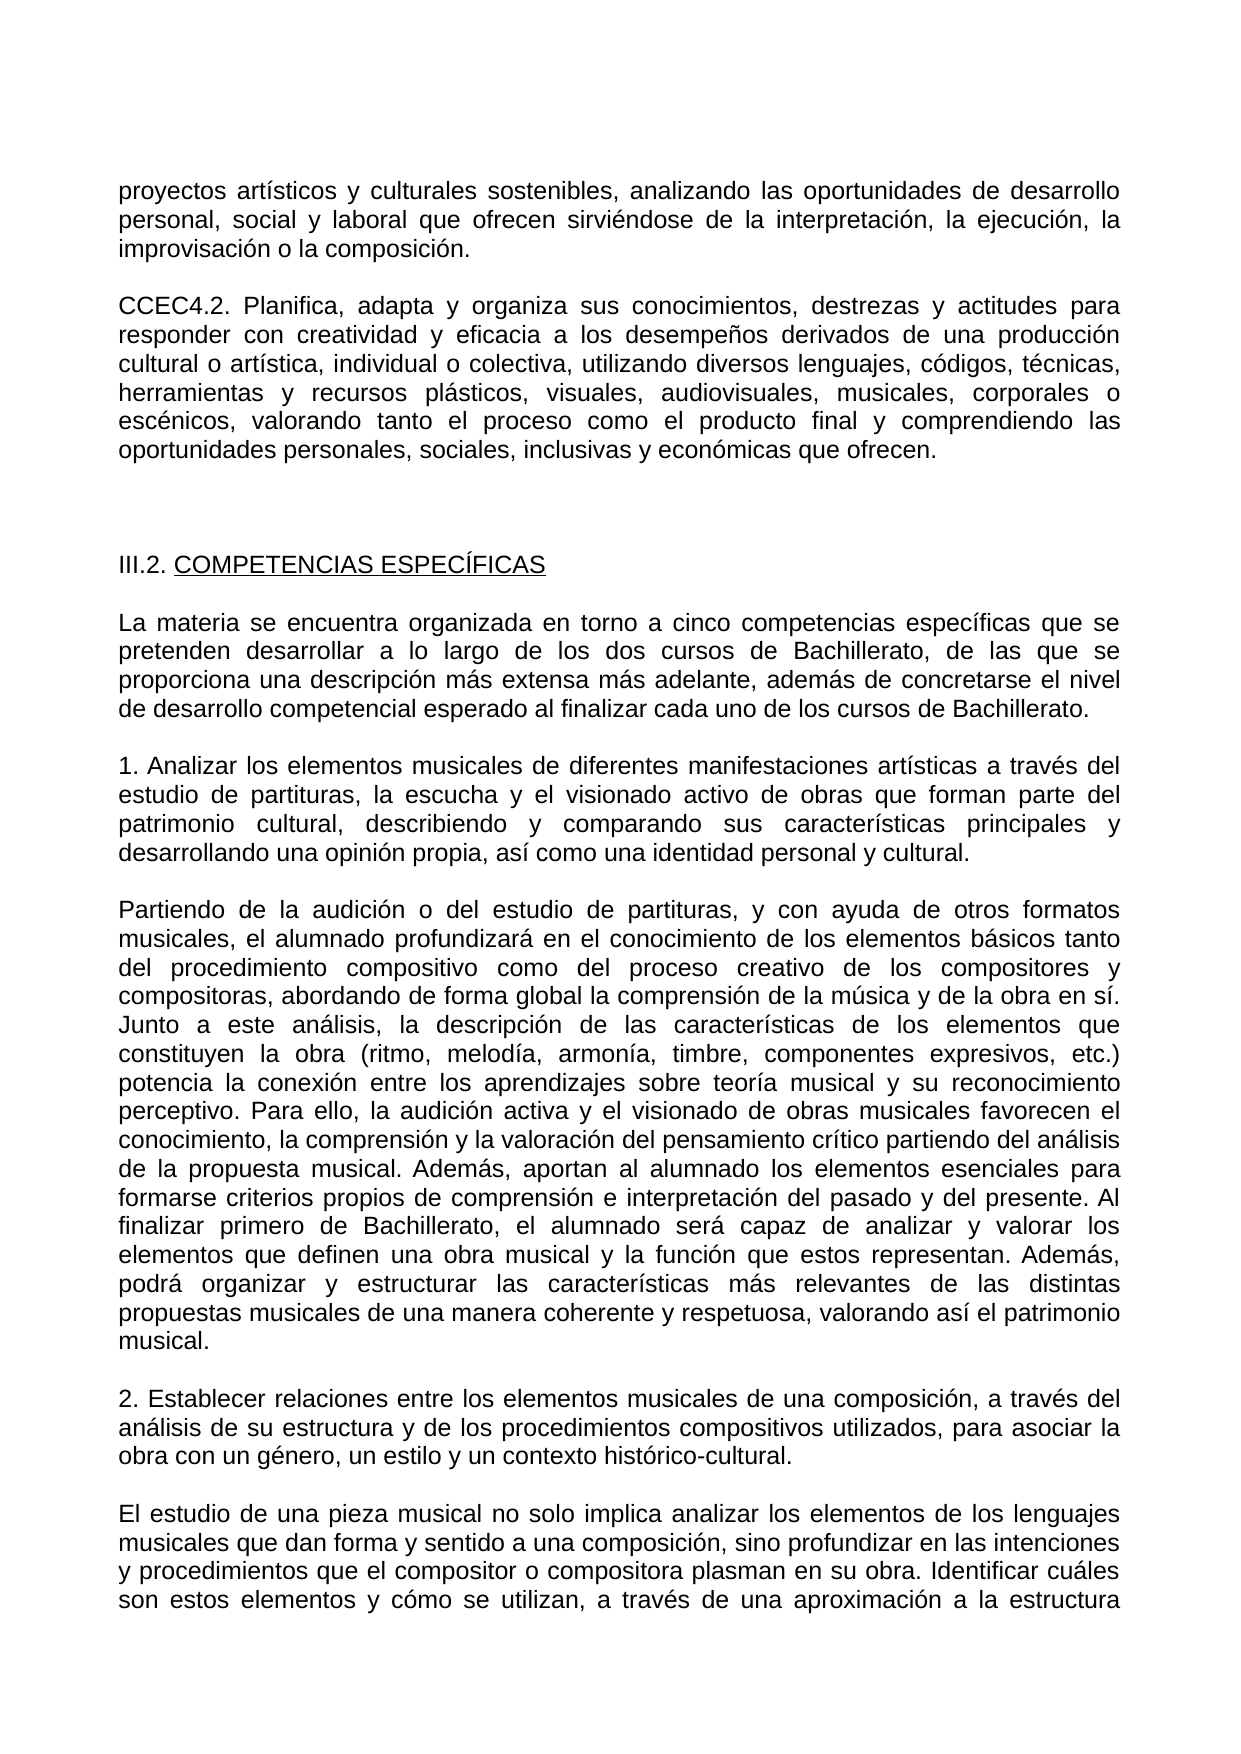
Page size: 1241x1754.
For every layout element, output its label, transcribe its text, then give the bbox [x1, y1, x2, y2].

text CCEC4.2. Planifica, adapta y organiza sus conocimientos, destrezas y actitudes para responder con creatividad y eficacia a los desempeños derivados de una producción cultural o artística, individual o colectiva, utilizando diversos lenguajes, códigos, técnicas, herramientas y recursos plásticos, visuales, audiovisuales, musicales, corporales o escénicos, valorando tanto el proceso como el producto final y comprendiendo las oportunidades personales, sociales, inclusivas y económicas que ofrecen. [118, 291, 1122, 464]
text 1. Analizar los elementos musicales de diferentes manifestaciones artísticas a través del estudio de partituras, la escucha y el visionado activo de obras que forman parte del patrimonio cultural, describiendo y comparando sus características principales y desarrollando una opinión propia, así como una identidad personal y cultural. [118, 751, 1122, 866]
text 2. Establecer relaciones entre los elementos musicales de una composición, a través del análisis de su estructura y de los procedimientos compositivos utilizados, para asociar la obra con un género, un estilo y un contexto histórico-cultural. [118, 1384, 1122, 1470]
text La materia se encuentra organizada en torno a cinco competencias específicas que se pretenden desarrollar a lo largo de los dos cursos de Bachillerato, de las que se proporciona una descripción más extensa más adelante, además de concretarse el nivel de desarrollo competencial esperado al finalizar cada uno de los cursos de Bachillerato. [118, 608, 1122, 723]
text El estudio de una pieza musical no solo implica analizar los elementos de los lenguajes musicales que dan forma y sentido a una composición, sino profundizar en las intenciones y procedimientos que el compositor o compositora plasman en su obra. Identificar cuáles son estos elementos y cómo se utilizan, a través de una aproximación a la estructura [118, 1499, 1122, 1614]
text III.2. COMPETENCIAS ESPECÍFICAS [118, 550, 1122, 579]
text proyectos artísticos y culturales sostenibles, analizando las oportunidades de desarrollo personal, social y laboral que ofrecen sirviéndose de la interpretación, la ejecución, la improvisación o la composición. [118, 176, 1122, 263]
text Partiendo de la audición o del estudio de partituras, y con ayuda de otros formatos musicales, el alumnado profundizará en el conocimiento de los elementos básicos tanto del procedimiento compositivo como del proceso creativo de los compositores y compositoras, abordando de forma global la comprensión de la música y de la obra en sí. Junto a este análisis, la descripción de las características de los elementos que constituyen la obra (ritmo, melodía, armonía, timbre, componentes expresivos, etc.) potencia la conexión entre los aprendizajes sobre teoría musical y su reconocimiento perceptivo. Para ello, la audición activa y el visionado de obras musicales favorecen el conocimiento, la comprensión y la valoración del pensamiento crítico partiendo del análisis de la propuesta musical. Además, aportan al alumnado los elementos esenciales para formarse criterios propios de comprensión e interpretación del pasado y del presente. Al finalizar primero de Bachillerato, el alumnado será capaz de analizar y valorar los elementos que definen una obra musical y la función que estos representan. Además, podrá organizar y estructurar las características más relevantes de las distintas propuestas musicales de una manera coherente y respetuosa, valorando así el patrimonio musical. [118, 895, 1122, 1355]
